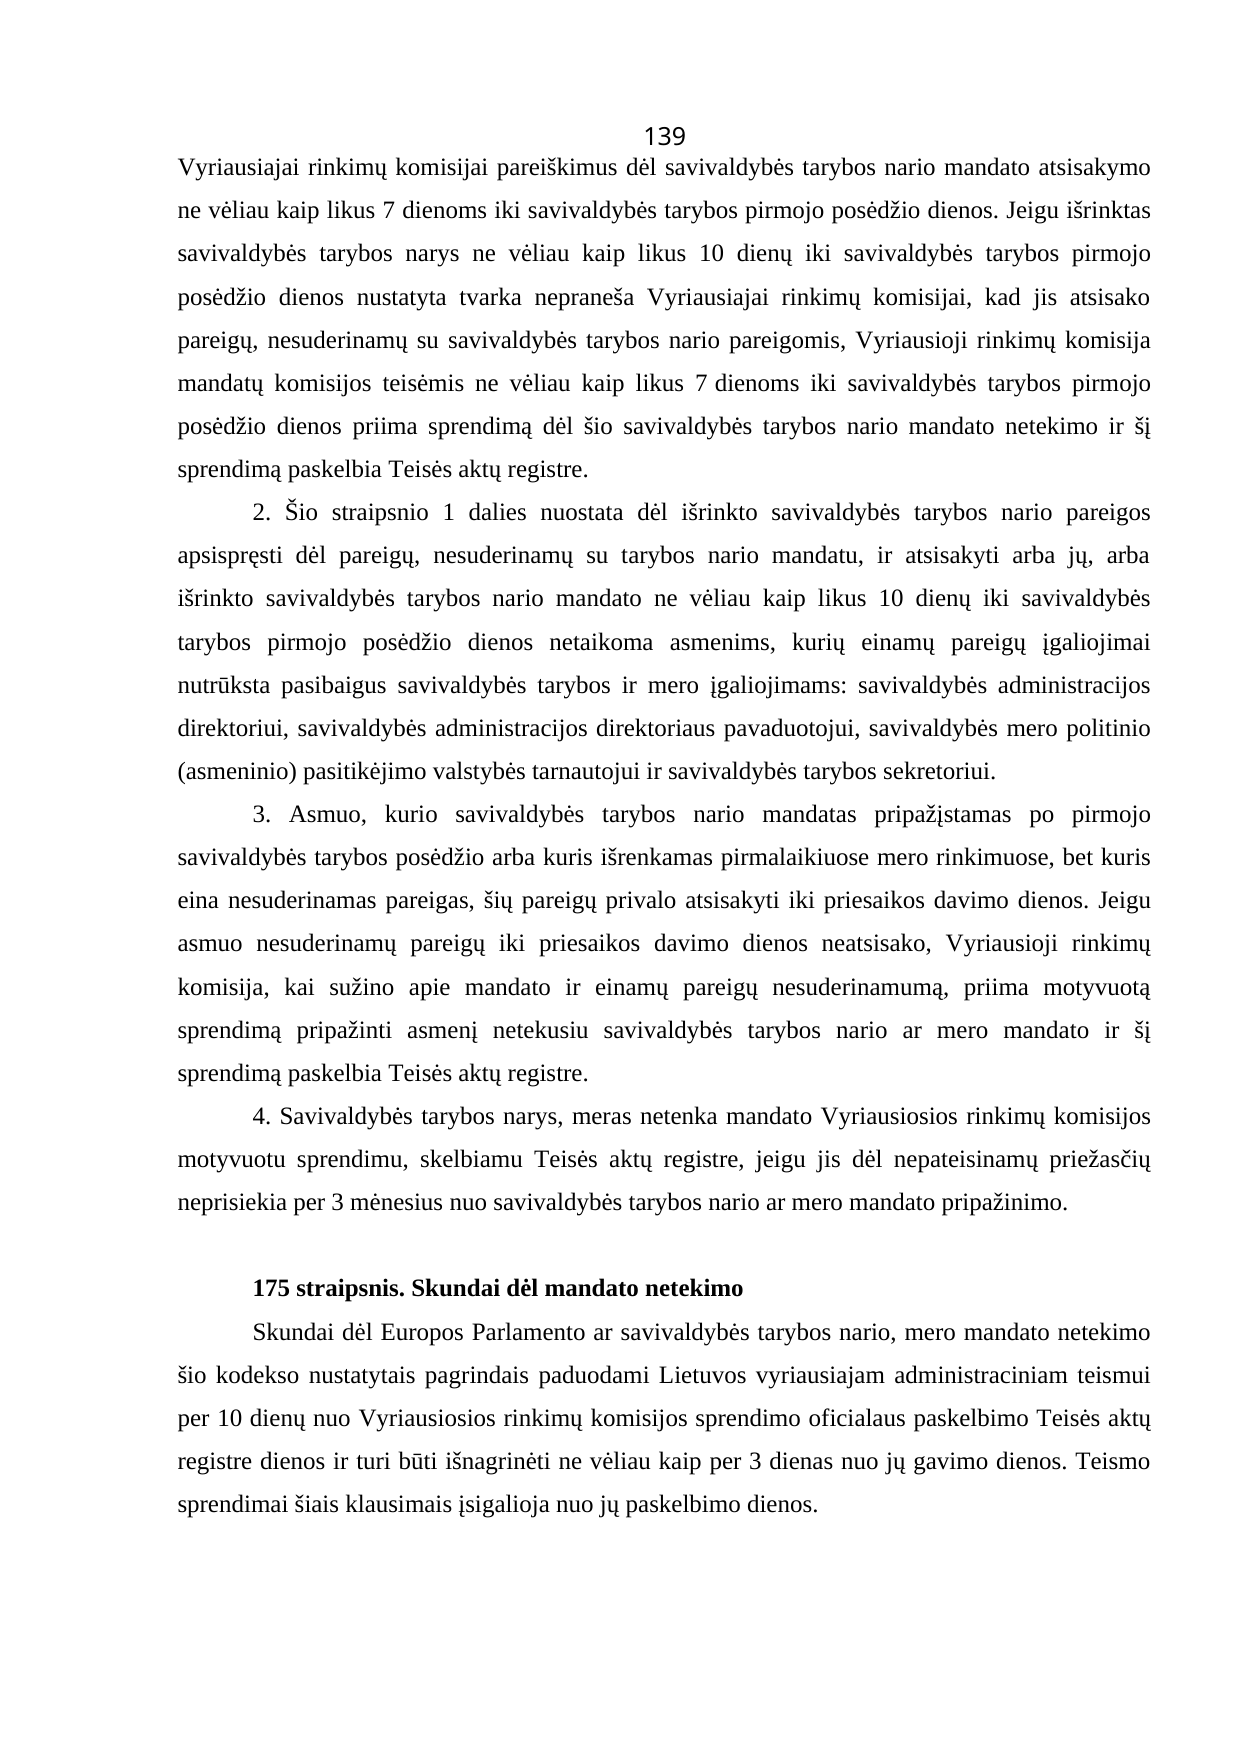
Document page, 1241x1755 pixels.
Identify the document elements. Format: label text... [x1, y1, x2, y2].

text Skundai dėl Europos Parlamento ar savivaldybės tarybos nario, mero mandato netekimo šio kodekso nustatytais pagrindais paduodami Lietuvos vyriausiajam administraciniam teismui per 10 dienų nuo Vyriausiosios rinkimų komisijos sprendimo oficialaus paskelbimo Teisės aktų registre dienos ir turi būti išnagrinėti ne vėliau kaip per 3 dienas nuo jų gavimo dienos. Teismo sprendimai šiais klausimais įsigalioja nuo jų paskelbimo dienos. [177, 1317, 1152, 1518]
text Vyriausiajai rinkimų komisijai pareiškimus dėl savivaldybės tarybos nario mandato atsisakymo ne vėliau kaip likus 7 dienoms iki savivaldybės tarybos pirmojo posėdžio dienos. Jeigu išrinktas savivaldybės tarybos narys ne vėliau kaip likus 10 dienų iki savivaldybės tarybos pirmojo posėdžio dienos nustatyta tvarka nepraneša Vyriausiajai rinkimų komisijai, kad jis atsisako pareigų, nesuderinamų su savivaldybės tarybos nario pareigomis, Vyriausioji rinkimų komisija mandatų komisijos teisėmis ne vėliau kaip likus 7 dienoms iki savivaldybės tarybos pirmojo posėdžio dienos priima sprendimą dėl šio savivaldybės tarybos nario mandato netekimo ir šį sprendimą paskelbia Teisės aktų registre. [177, 152, 1152, 483]
text 4. Savivaldybės tarybos narys, meras netenka mandato Vyriausiosios rinkimų komisijos motyvuotu sprendimu, skelbiamu Teisės aktų registre, jeigu jis dėl nepateisinamų priežasčių neprisiekia per 3 mėnesius nuo savivaldybės tarybos nario ar mero mandato pripažinimo. [177, 1101, 1152, 1216]
text 175 straipsnis. Skundai dėl mandato netekimo [177, 1273, 1152, 1302]
text 3. Asmuo, kurio savivaldybės tarybos nario mandatas pripažįstamas po pirmojo savivaldybės tarybos posėdžio arba kuris išrenkamas pirmalaikiuose mero rinkimuose, bet kuris eina nesuderinamas pareigas, šių pareigų privalo atsisakyti iki priesaikos davimo dienos. Jeigu asmuo nesuderinamų pareigų iki priesaikos davimo dienos neatsisako, Vyriausioji rinkimų komisija, kai sužino apie mandato ir einamų pareigų nesuderinamumą, priima motyvuotą sprendimą pripažinti asmenį netekusiu savivaldybės tarybos nario ar mero mandato ir šį sprendimą paskelbia Teisės aktų registre. [177, 799, 1152, 1087]
text 2. Šio straipsnio 1 dalies nuostata dėl išrinkto savivaldybės tarybos nario pareigos apsispręsti dėl pareigų, nesuderinamų su tarybos nario mandatu, ir atsisakyti arba jų, arba išrinkto savivaldybės tarybos nario mandato ne vėliau kaip likus 10 dienų iki savivaldybės tarybos pirmojo posėdžio dienos netaikoma asmenims, kurių einamų pareigų įgaliojimai nutrūksta pasibaigus savivaldybės tarybos ir mero įgaliojimams: savivaldybės administracijos direktoriui, savivaldybės administracijos direktoriaus pavaduotojui, savivaldybės mero politinio (asmeninio) pasitikėjimo valstybės tarnautojui ir savivaldybės tarybos sekretoriui. [177, 497, 1152, 785]
